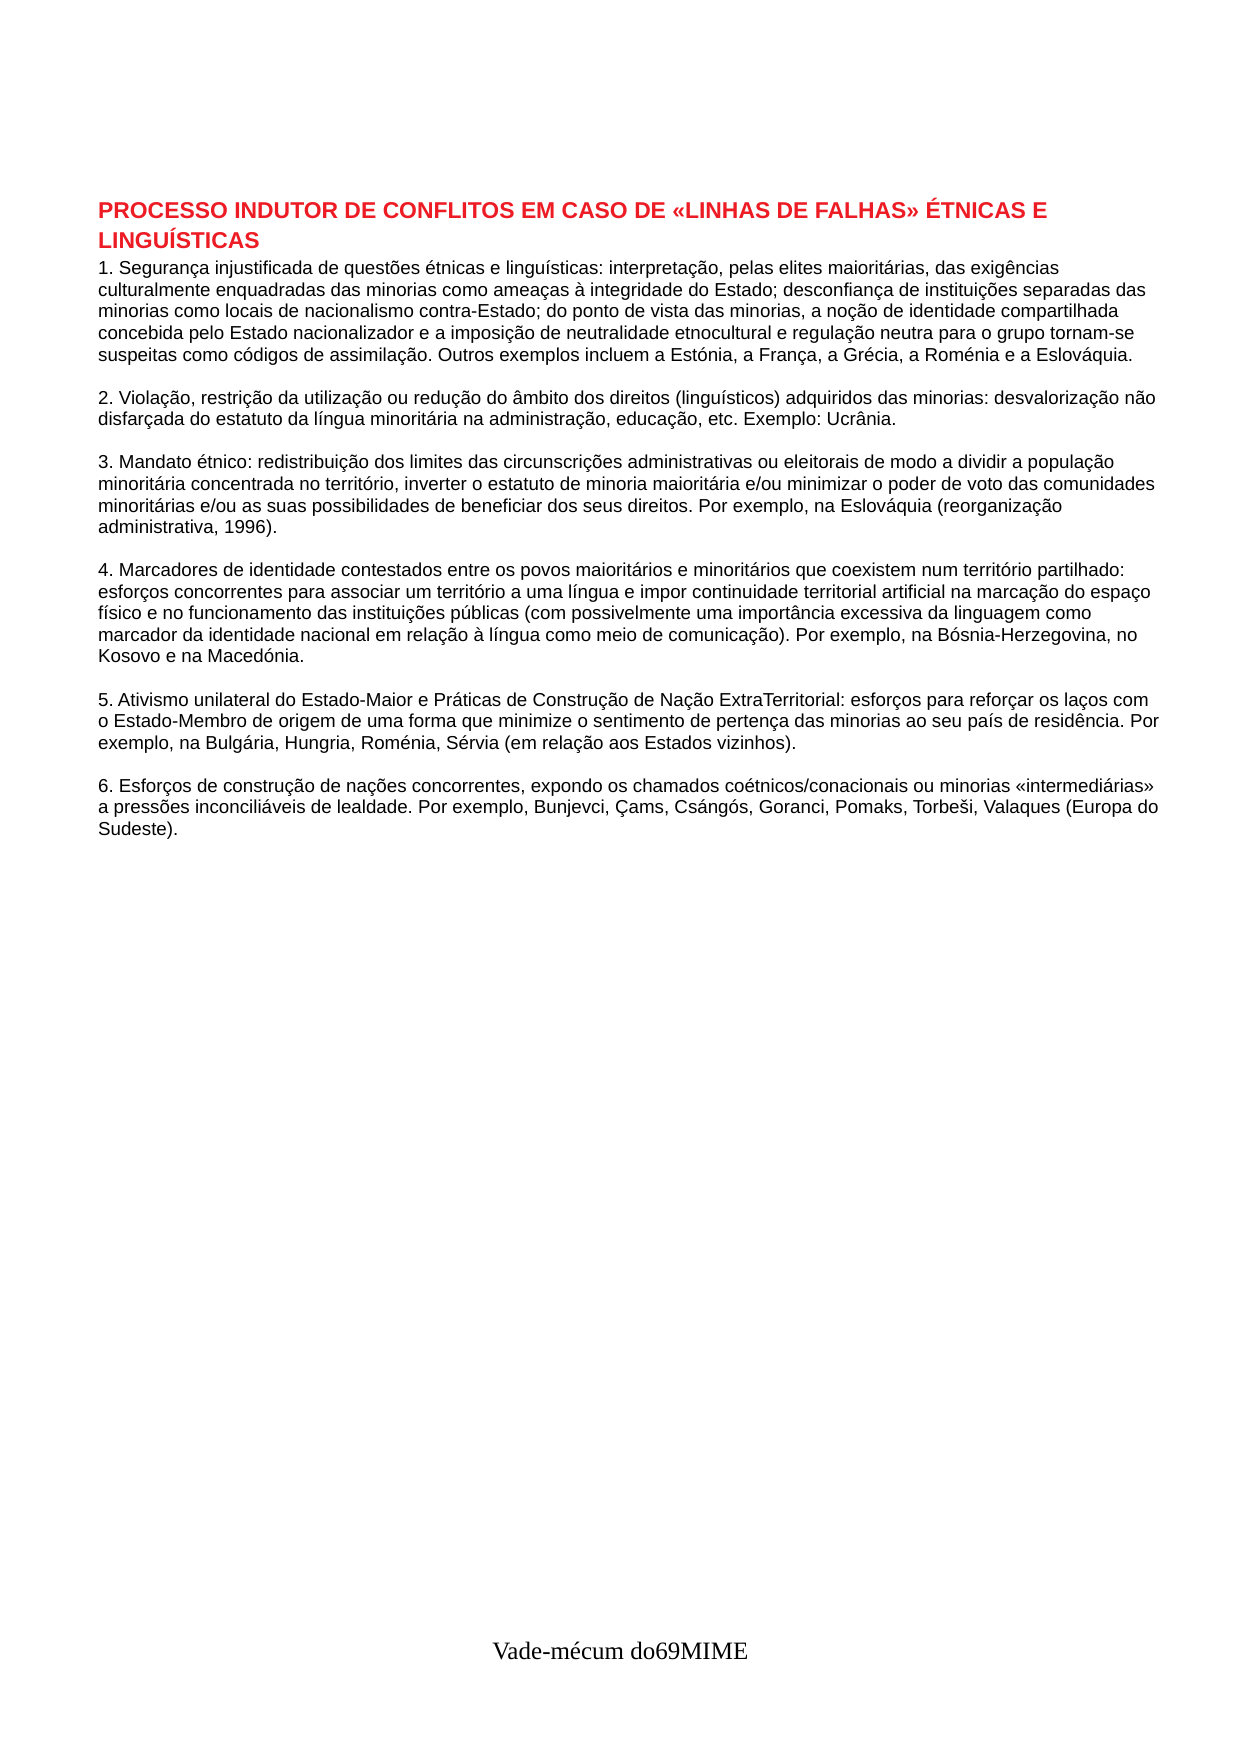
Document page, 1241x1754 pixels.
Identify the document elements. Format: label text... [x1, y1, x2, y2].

text 5. Ativismo unilateral do Estado-Maior e Práticas de Construção de Nação ExtraTerritorial: esforços para reforçar os laços com o Estado-Membro de origem de uma forma que minimize o sentimento de pertença das minorias ao seu país de residência. Por exemplo, na Bulgária, Hungria, Roménia, Sérvia (em relação aos Estados vizinhos). [98, 688, 1159, 753]
text 4. Marcadores de identidade contestados entre os povos maioritários e minoritários que coexistem num território partilhado: esforços concorrentes para associar um território a uma língua e impor continuidade territorial artificial na marcação do espaço físico e no funcionamento das instituições públicas (com possivelmente uma importância excessiva da linguagem como marcador da identidade nacional em relação à língua como meio de comunicação). Por exemplo, na Bósnia-Herzegovina, no Kosovo e na Macedónia. [98, 559, 1159, 667]
text 6. Esforços de construção de nações concorrentes, expondo os chamados coétnicos/conacionais ou minorias «intermediárias» a pressões inconciliáveis de lealdade. Por exemplo, Bunjevci, Çams, Csángós, Goranci, Pomaks, Torbeši, Valaques (Europa do Sudeste). [98, 775, 1159, 839]
text 1. Segurança injustificada de questões étnicas e linguísticas: interpretação, pelas elites maioritárias, das exigências culturalmente enquadradas das minorias como ameaças à integridade do Estado; desconfiança de instituições separadas das minorias como locais de nacionalismo contra-Estado; do ponto de vista das minorias, a noção de identidade compartilhada concebida pelo Estado nacionalizador e a imposição de neutralidade etnocultural e regulação neutra para o grupo tornam-se suspeitas como códigos de assimilação. Outros exemplos incluem a Estónia, a França, a Grécia, a Roménia e a Eslováquia. [98, 257, 1159, 365]
text 2. Violação, restrição da utilização ou redução do âmbito dos direitos (linguísticos) adquiridos das minorias: desvalorização não disfarçada do estatuto da língua minoritária na administração, educação, etc. Exemplo: Ucrânia. [98, 387, 1159, 430]
text 3. Mandato étnico: redistribuição dos limites das circunscrições administrativas ou eleitorais de modo a dividir a população minoritária concentrada no território, inverter o estatuto de minoria maioritária e/ou minimizar o poder de voto das comunidades minoritárias e/ou as suas possibilidades de beneficiar dos seus direitos. Por exemplo, na Eslováquia (reorganização administrativa, 1996). [98, 451, 1159, 537]
text PROCESSO INDUTOR DE CONFLITOS EM CASO DE «LINHAS DE FALHAS» ÉTNICAS E LINGUÍSTICAS [98, 197, 1159, 253]
